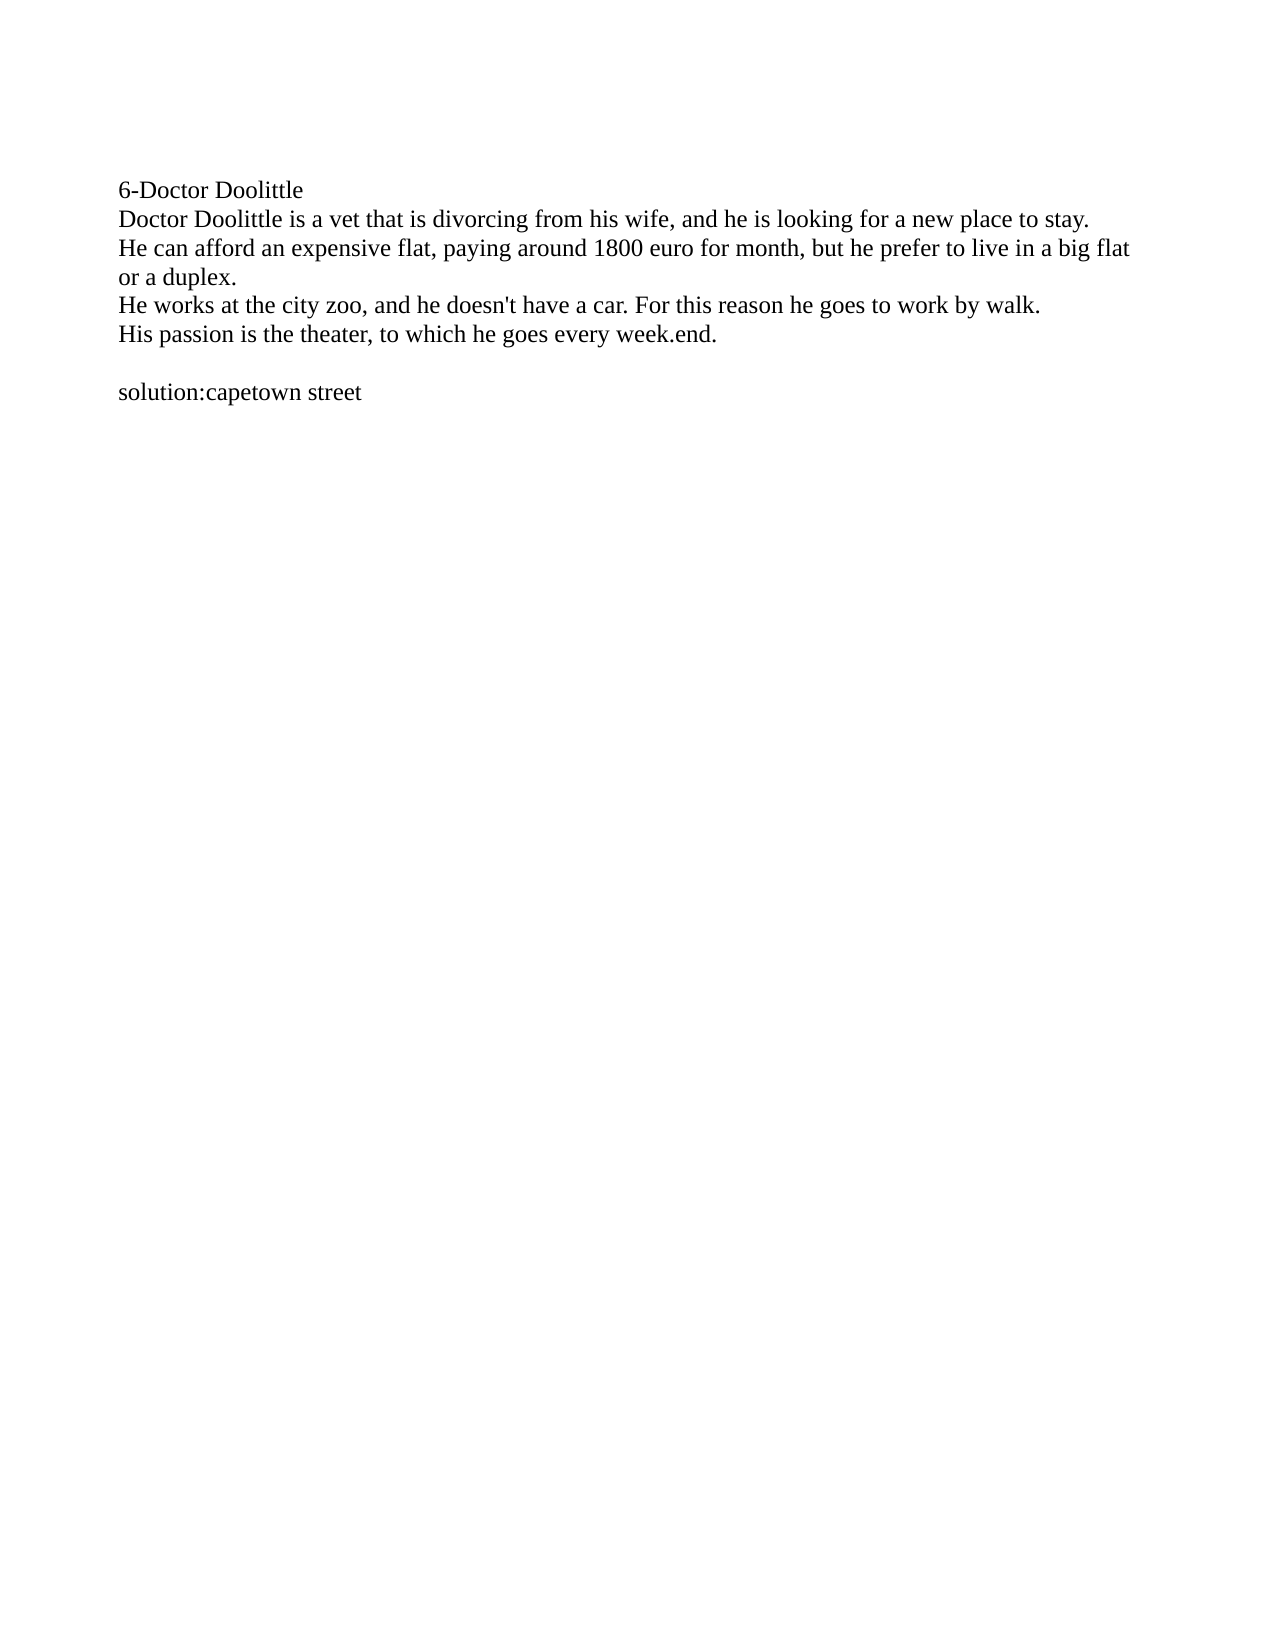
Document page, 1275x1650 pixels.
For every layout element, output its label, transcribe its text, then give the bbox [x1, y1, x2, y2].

text solution:capetown street [118, 377, 1157, 406]
text His passion is the theater, to which he goes every week.end. [118, 319, 1157, 348]
text Doctor Doolittle is a vet that is divorcing from his wife, and he is looking for a new place to stay. [118, 204, 1157, 233]
text He works at the city zoo, and he doesn't have a car. For this reason he goes to work by walk. [118, 291, 1157, 319]
text 6-Doctor Doolittle [118, 176, 1157, 204]
text He can afford an expensive flat, paying around 1800 euro for month, but he prefer to live in a big flat or a duplex. [118, 233, 1157, 291]
